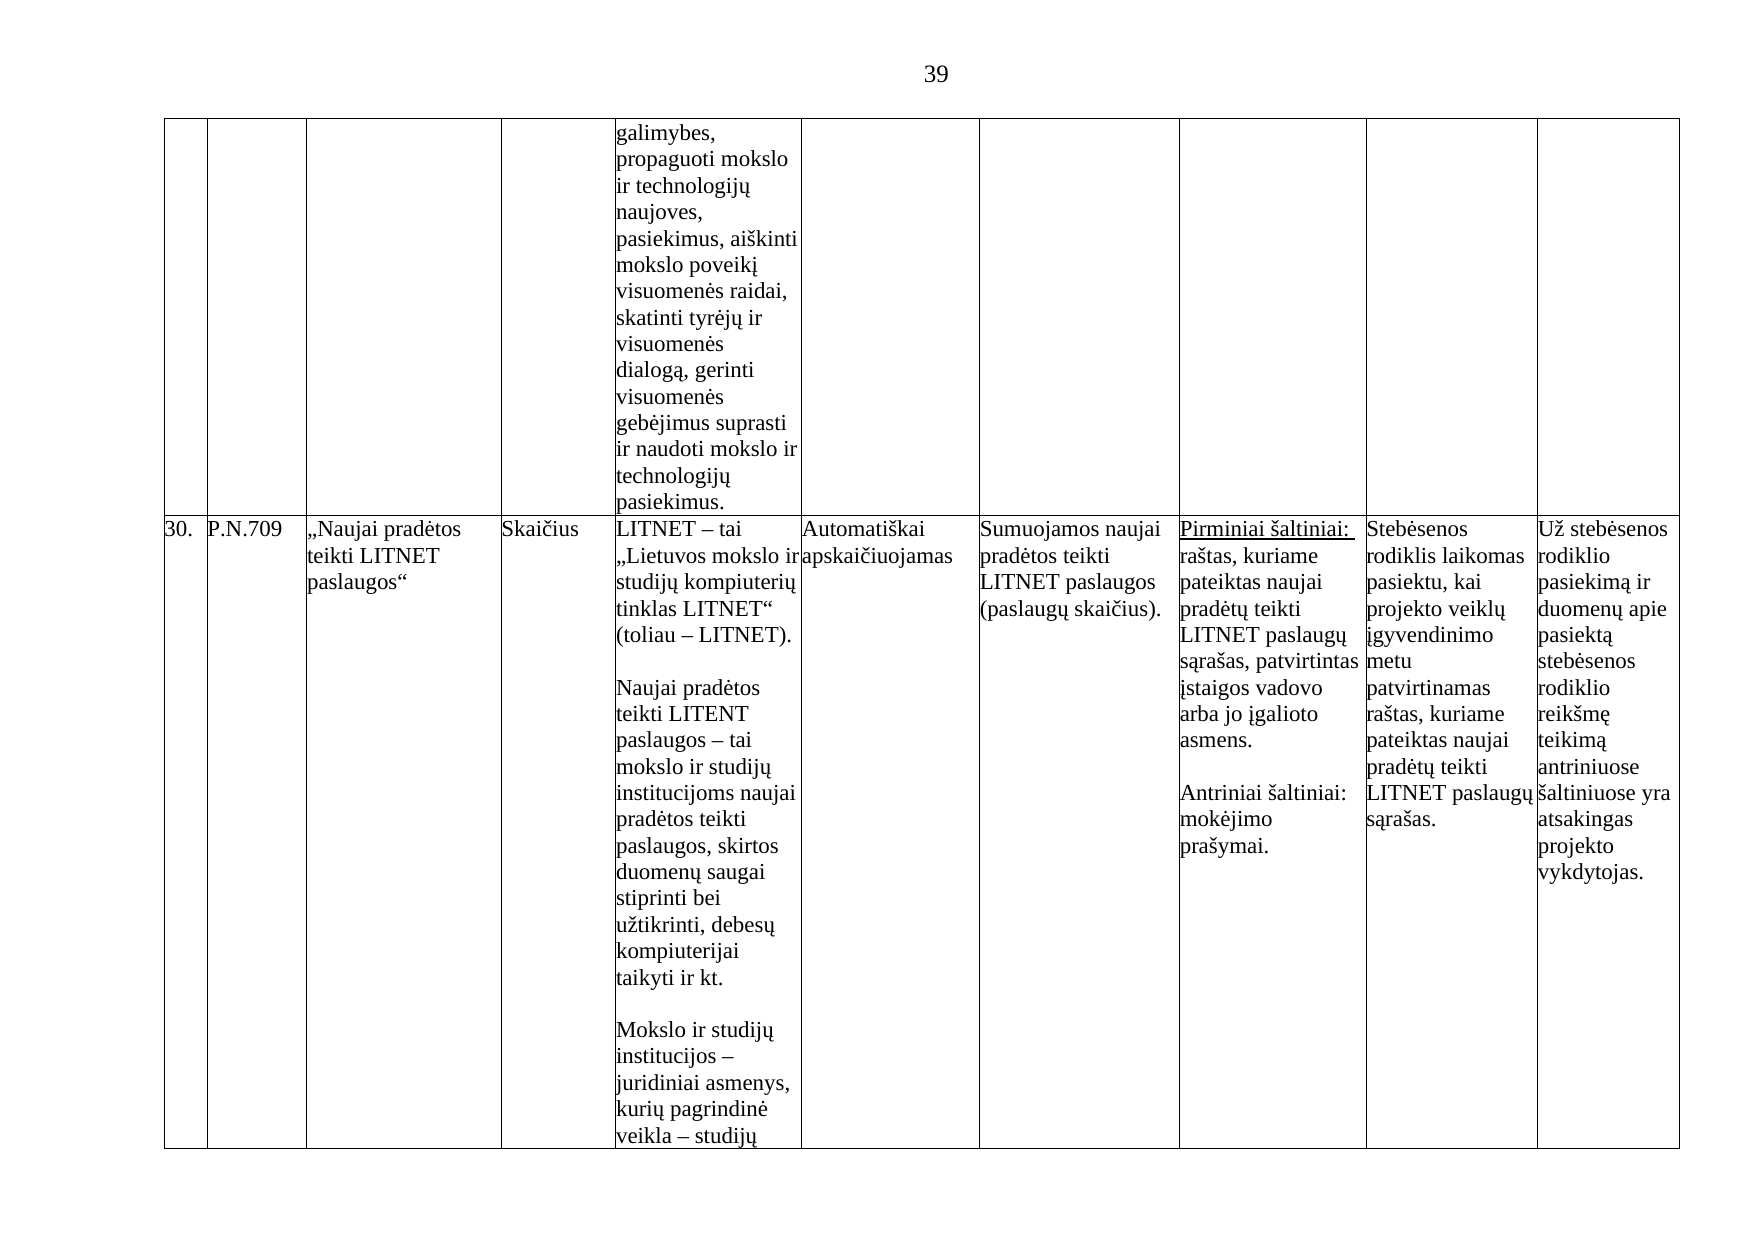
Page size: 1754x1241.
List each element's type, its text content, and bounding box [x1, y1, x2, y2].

table_cell [208, 119, 306, 514]
table_cell [980, 119, 1179, 514]
table_cell Automatiškai apskaičiuojamas [802, 516, 979, 1148]
table_cell [1180, 119, 1366, 514]
table_cell Už stebėsenos rodiklio pasiekimą ir duomenų apie pasiektą stebėsenos rodiklio reikšmę teikimą antriniuose šaltiniuose yra atsakingas projekto vykdytojas. [1538, 516, 1679, 1148]
table_cell Sumuojamos naujai pradėtos teikti LITNET paslaugos (paslaugų skaičius). [980, 516, 1179, 1148]
table_cell [307, 119, 501, 514]
table_cell [502, 119, 615, 514]
table_cell LITNET – tai „Lietuvos mokslo ir studijų kompiuterių tinklas LITNET“ (toliau – LITNET). Naujai pradėtos teikti LITENT paslaugos – tai mokslo ir studijų institucijoms naujai pradėtos teikti paslaugos, skirtos duomenų saugai stiprinti bei užtikrinti, debesų kompiuterijai taikyti ir kt. Mokslo ir studijų institucijos – juridiniai asmenys, kurių pagrindinė veikla – studijų [616, 516, 801, 1148]
table_cell [1538, 119, 1679, 514]
table_cell galimybes, propaguoti mokslo ir technologijų naujoves, pasiekimus, aiškinti mokslo poveikį visuomenės raidai, skatinti tyrėjų ir visuomenės dialogą, gerinti visuomenės gebėjimus suprasti ir naudoti mokslo ir technologijų pasiekimus. [616, 119, 801, 514]
table_cell [165, 119, 207, 514]
table_cell [802, 119, 979, 514]
table_cell Stebėsenos rodiklis laikomas pasiektu, kai projekto veiklų įgyvendinimo metu patvirtinamas raštas, kuriame pateiktas naujai pradėtų teikti LITNET paslaugų sąrašas. [1367, 516, 1537, 1148]
table_cell 30. [165, 516, 207, 1148]
table_cell „Naujai pradėtos teikti LITNET paslaugos“ [307, 516, 501, 1148]
table_cell Skaičius [502, 516, 615, 1148]
table_cell P.N.709 [208, 516, 306, 1148]
table_cell [1367, 119, 1537, 514]
table_cell Pirminiai šaltiniai: raštas, kuriame pateiktas naujai pradėtų teikti LITNET paslaugų sąrašas, patvirtintas įstaigos vadovo arba jo įgalioto asmens. Antriniai šaltiniai: mokėjimo prašymai. [1180, 516, 1366, 1148]
